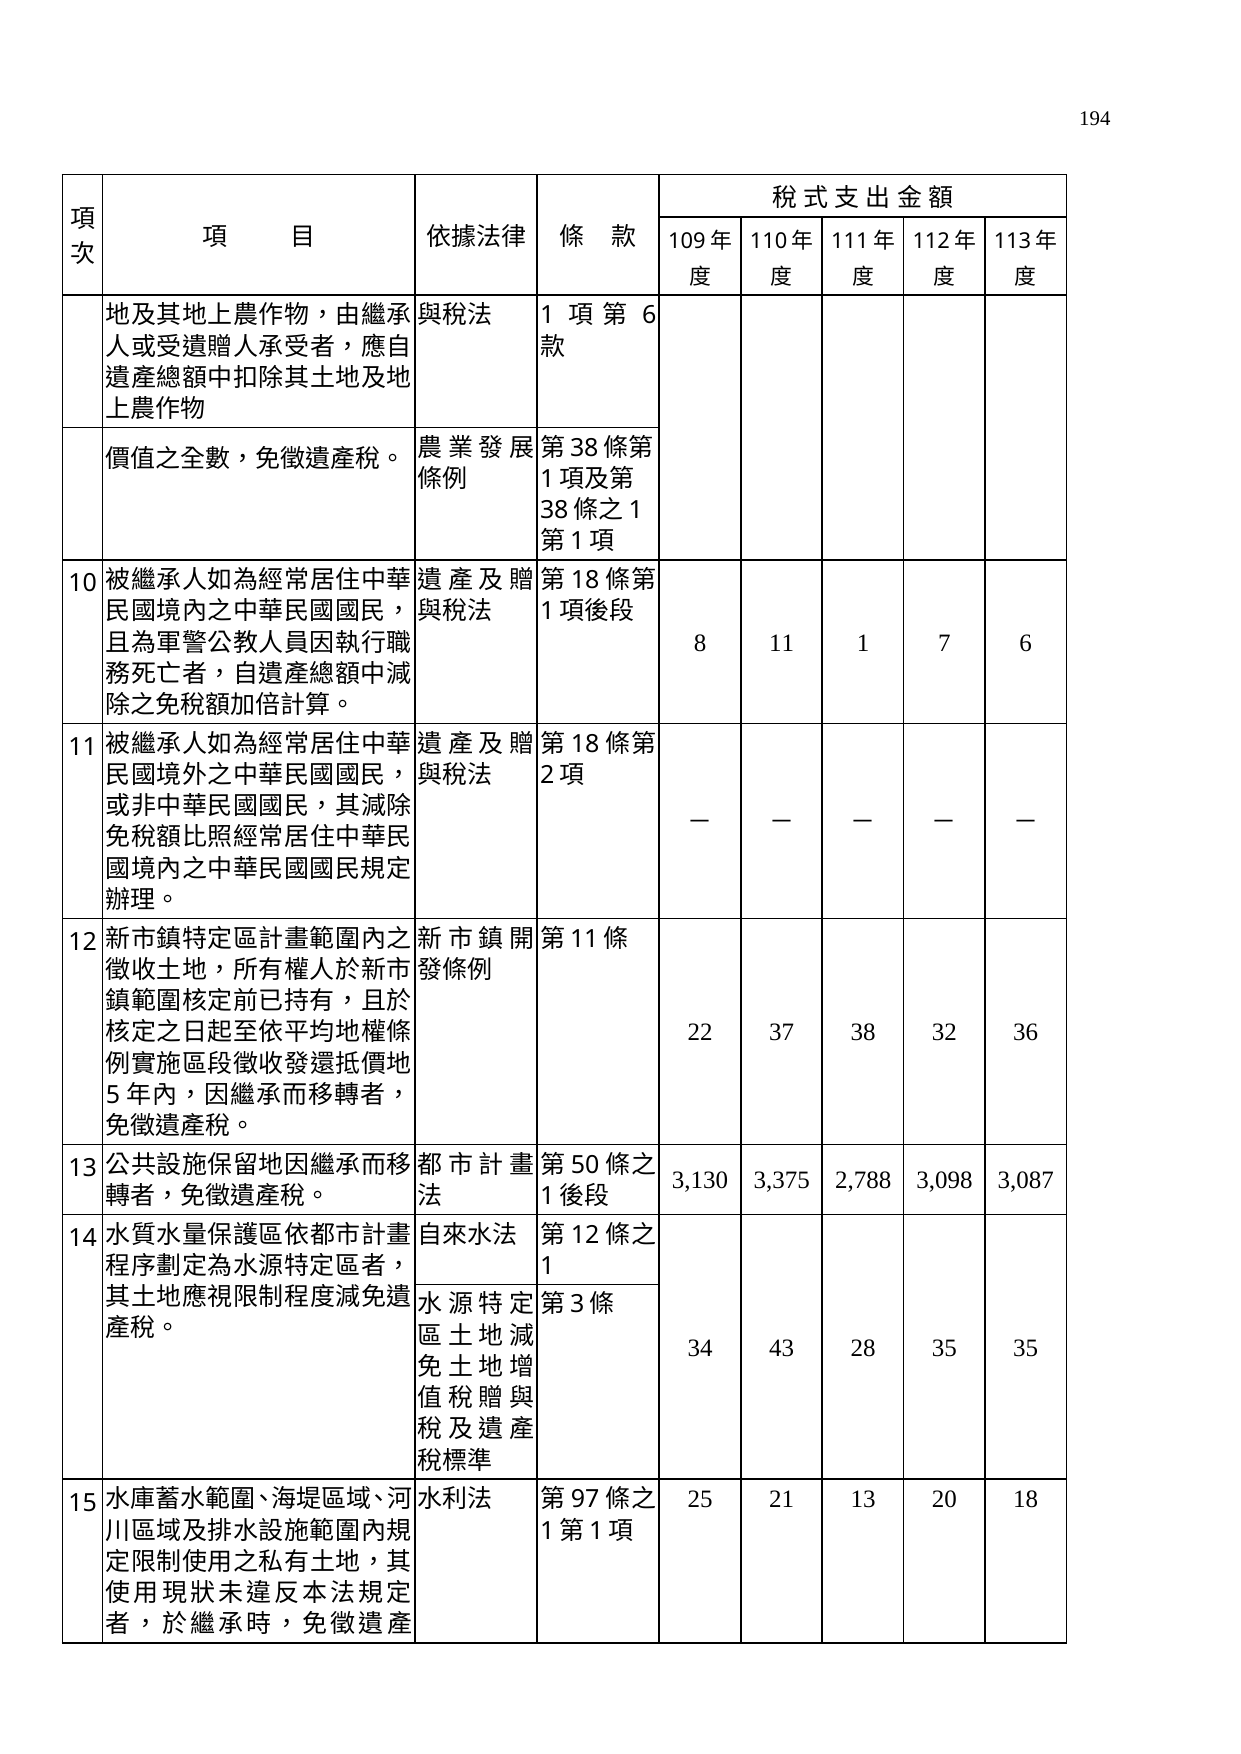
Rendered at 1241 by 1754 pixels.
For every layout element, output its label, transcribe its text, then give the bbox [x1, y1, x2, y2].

table_cell 13 [823, 1480, 903, 1642]
table_cell 35 [986, 1215, 1066, 1478]
table_cell 新市鎮特定區計畫範圍內之徵收土地，所有權人於新市鎮範圍核定前已持有，且於核定之日起至依平均地權條例實施區段徵收發還抵價地5年內，因繼承而移轉者，免徵遺產稅。 [103, 919, 414, 1144]
table_cell 3,130 [660, 1145, 740, 1213]
table_cell － [904, 724, 984, 917]
table_header 項 目 [103, 175, 414, 294]
table_cell 36 [986, 919, 1066, 1144]
table_cell 11 [742, 561, 821, 723]
table_cell 21 [742, 1480, 821, 1642]
table_cell 被繼承人如為經常居住中華民國境外之中華民國國民，或非中華民國國民，其減除免稅額比照經常居住中華民國境內之中華民國國民規定辦理。 [103, 724, 414, 917]
table_cell 13 [63, 1145, 102, 1213]
table_cell [660, 296, 740, 559]
table_cell 水源特定區土地減免土地增值稅贈與稅及遺產稅標準 [416, 1285, 536, 1478]
table_cell 被繼承人如為經常居住中華民國境內之中華民國國民，且為軍警公教人員因執行職務死亡者，自遺產總額中減除之免稅額加倍計算。 [103, 561, 414, 723]
table_cell [986, 296, 1066, 559]
table_cell 12 [63, 919, 102, 1144]
table_cell 新市鎮開發條例 [416, 919, 536, 1144]
table_cell 3,087 [986, 1145, 1066, 1213]
table_cell － [660, 724, 740, 917]
table_cell 22 [660, 919, 740, 1144]
table_cell 第97條之1第1項 [538, 1480, 658, 1642]
table_cell 1 [823, 561, 903, 723]
table_cell 35 [904, 1215, 984, 1478]
table_header 依據法律 [416, 175, 536, 294]
table_cell 價值之全數，免徵遺產稅。 [103, 428, 414, 559]
table_cell 3,098 [904, 1145, 984, 1213]
table_cell 14 [63, 1215, 102, 1478]
table_header 稅 式 支 出 金 額 [660, 175, 1066, 216]
table_cell [742, 296, 821, 559]
table_cell 水利法 [416, 1480, 536, 1642]
table_cell 遺產及贈與稅法 [416, 561, 536, 723]
table_cell 10 [63, 561, 102, 723]
table_cell 1項第6款 [538, 296, 658, 427]
table_cell 34 [660, 1215, 740, 1478]
table_cell 112年度 [904, 218, 984, 294]
table_cell 15 [63, 1480, 102, 1642]
table_cell 自來水法 [416, 1215, 536, 1283]
table_cell 第38條第1項及第38條之1第1項 [538, 428, 658, 559]
table_cell 第11條 [538, 919, 658, 1144]
table_cell [823, 296, 903, 559]
table_cell 111年度 [823, 218, 903, 294]
table_cell 水質水量保護區依都市計畫程序劃定為水源特定區者，其土地應視限制程度減免遺產稅。 [103, 1215, 414, 1478]
table_cell 都市計畫法 [416, 1145, 536, 1213]
table_cell 6 [986, 561, 1066, 723]
table_cell 18 [986, 1480, 1066, 1642]
table_cell 110年度 [742, 218, 821, 294]
table_cell 第18條第1項後段 [538, 561, 658, 723]
table_cell 第3條 [538, 1285, 658, 1478]
table_cell 11 [63, 724, 102, 917]
table_cell － [742, 724, 821, 917]
table_header 項次 [63, 175, 102, 294]
table_cell 第18條第2項 [538, 724, 658, 917]
table_cell 28 [823, 1215, 903, 1478]
table_cell 32 [904, 919, 984, 1144]
table_cell 43 [742, 1215, 821, 1478]
table_header 條 款 [538, 175, 658, 294]
table_cell 地及其地上農作物，由繼承人或受遺贈人承受者，應自遺產總額中扣除其土地及地上農作物 [103, 296, 414, 427]
table_cell [63, 296, 102, 427]
table_cell 2,788 [823, 1145, 903, 1213]
table_cell 3,375 [742, 1145, 821, 1213]
table_cell 38 [823, 919, 903, 1144]
table_cell 25 [660, 1480, 740, 1642]
table_cell 第50條之1後段 [538, 1145, 658, 1213]
table_cell 20 [904, 1480, 984, 1642]
table_cell 與稅法 [416, 296, 536, 427]
table_cell 遺產及贈與稅法 [416, 724, 536, 917]
table_cell 農業發展條例 [416, 428, 536, 559]
table_cell － [986, 724, 1066, 917]
table_cell 7 [904, 561, 984, 723]
table_cell 113年度 [986, 218, 1066, 294]
table_cell 109年度 [660, 218, 740, 294]
table_cell 37 [742, 919, 821, 1144]
table_cell 第12條之1 [538, 1215, 658, 1283]
table_cell [904, 296, 984, 559]
table_cell [63, 428, 102, 559]
table_cell 8 [660, 561, 740, 723]
table_cell 公共設施保留地因繼承而移轉者，免徵遺產稅。 [103, 1145, 414, 1213]
table_cell － [823, 724, 903, 917]
table_cell 水庫蓄水範圍、海堤區域、河川區域及排水設施範圍內規定限制使用之私有土地，其使用現狀未違反本法規定者，於繼承時，免徵遺產 [103, 1480, 414, 1642]
